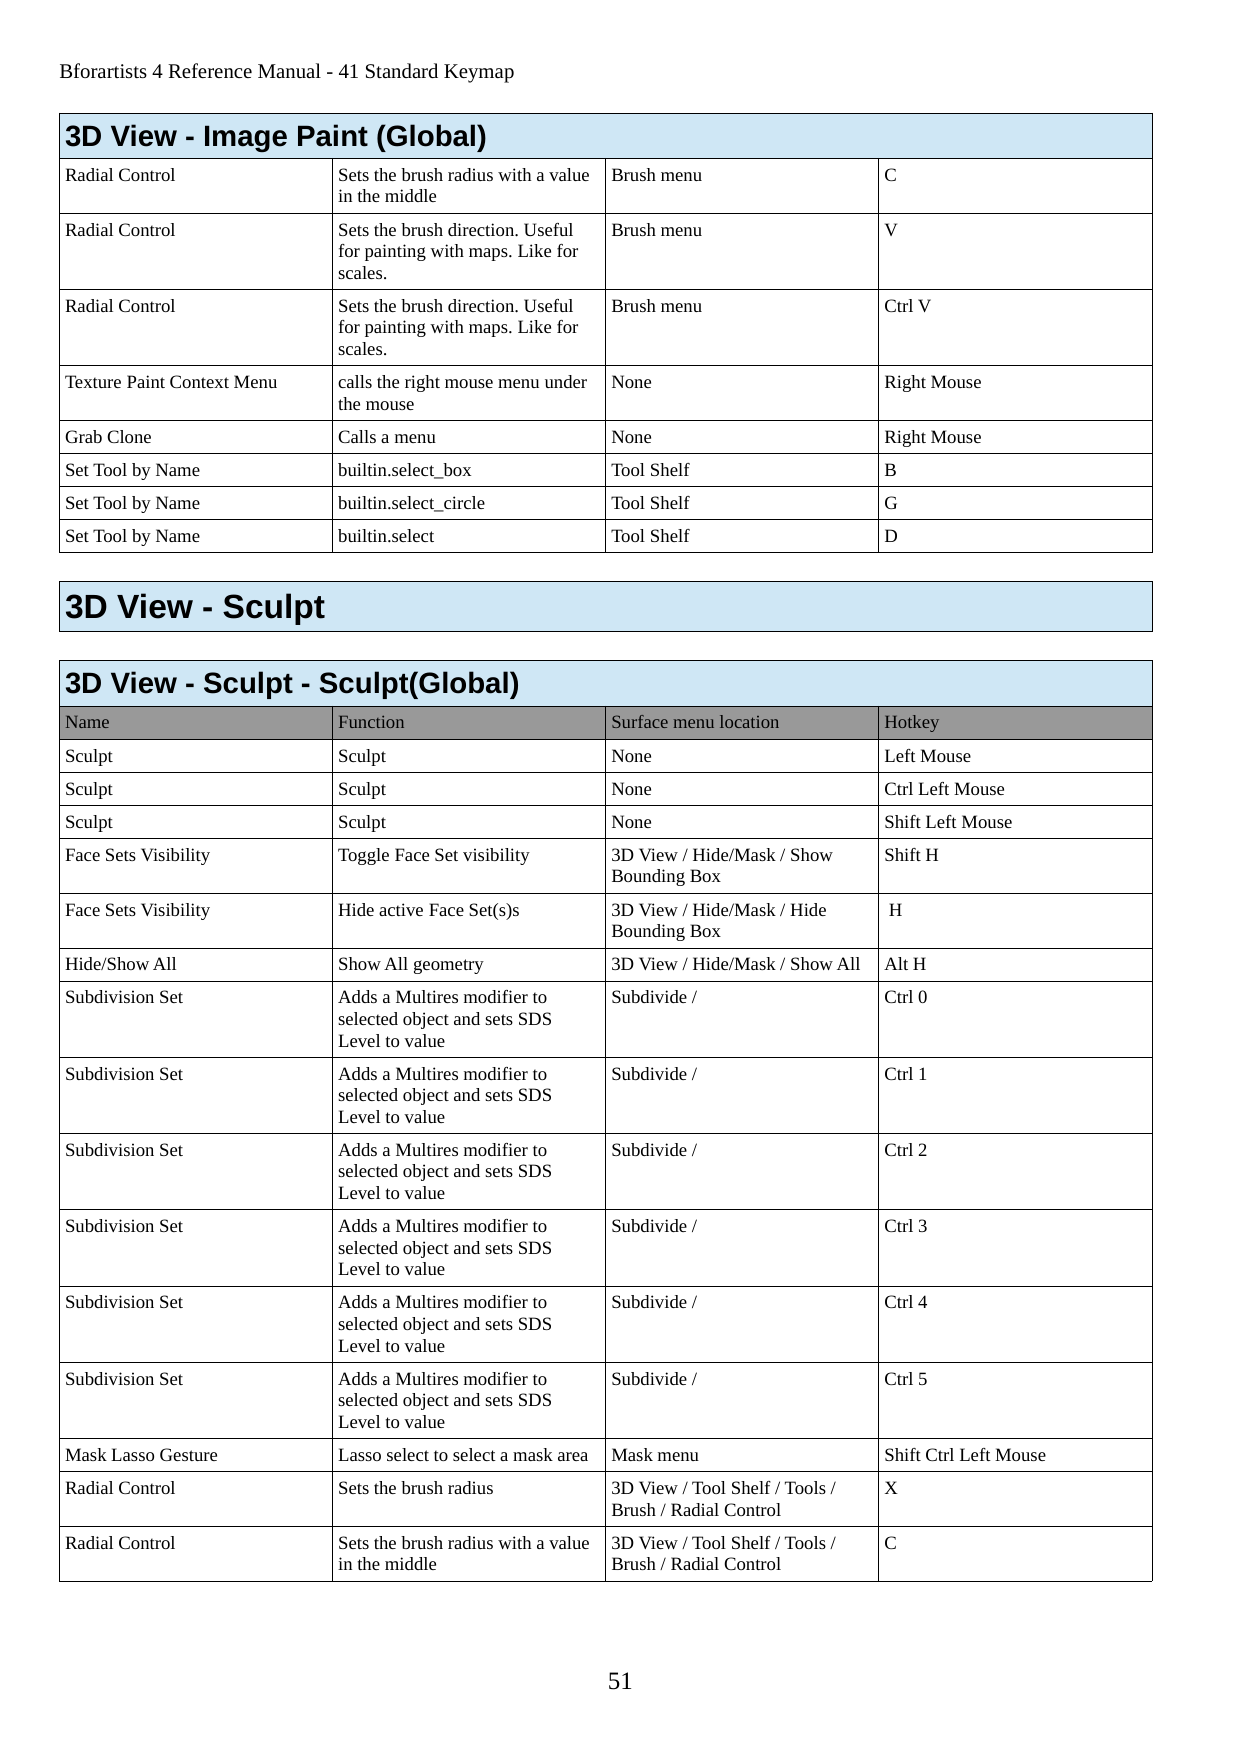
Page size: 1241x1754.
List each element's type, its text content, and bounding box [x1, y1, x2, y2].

table_cell Shift H [879, 839, 1152, 893]
table_cell builtin.select_box [333, 454, 605, 486]
table_cell Name [60, 707, 332, 739]
table_cell None [606, 421, 878, 453]
table_cell Face Sets Visibility [60, 839, 332, 893]
table_cell Adds a Multires modifier to selected object and sets SDS Level to value [333, 1058, 605, 1133]
table_cell Radial Control [60, 214, 332, 289]
table_cell Subdivision Set [60, 1363, 332, 1438]
table_cell Surface menu location [606, 707, 878, 739]
table_cell Lasso select to select a mask area [333, 1439, 605, 1471]
table_cell Grab Clone [60, 421, 332, 453]
table_cell Function [333, 707, 605, 739]
table_cell Right Mouse [879, 421, 1152, 453]
table_cell Subdivision Set [60, 982, 332, 1057]
table_cell Subdivide / [606, 1210, 878, 1286]
table_header 3D View - Sculpt [60, 582, 1152, 631]
table_cell Tool Shelf [606, 487, 878, 519]
table_cell Sets the brush direction. Useful for painting with maps. Like for scales. [333, 290, 605, 365]
table_cell Radial Control [60, 1527, 332, 1581]
table_cell Alt H [879, 949, 1152, 981]
table_cell Subdivide / [606, 982, 878, 1057]
table_cell Sculpt [60, 806, 332, 838]
table_cell Sculpt [333, 740, 605, 772]
table_cell X [879, 1472, 1152, 1526]
table_cell Ctrl 2 [879, 1134, 1152, 1209]
table_cell None [606, 740, 878, 772]
table_cell Sets the brush radius with a value in the middle [333, 1527, 605, 1581]
table_header 3D View - Sculpt - Sculpt(Global) [60, 661, 1152, 706]
table_cell Right Mouse [879, 366, 1152, 420]
table_cell None [606, 806, 878, 838]
table_cell Shift Left Mouse [879, 806, 1152, 838]
table_cell Subdivision Set [60, 1058, 332, 1133]
table_cell Sculpt [60, 740, 332, 772]
table_cell Sculpt [333, 773, 605, 805]
table_cell Mask Lasso Gesture [60, 1439, 332, 1471]
table_cell 3D View / Hide/Mask / Show Bounding Box [606, 839, 878, 893]
table_header 3D View - Image Paint (Global) [60, 114, 1152, 158]
table_cell Sets the brush radius with a value in the middle [333, 159, 605, 213]
table_cell Calls a menu [333, 421, 605, 453]
table_cell G [879, 487, 1152, 519]
table_cell Texture Paint Context Menu [60, 366, 332, 420]
table_cell Sets the brush radius [333, 1472, 605, 1526]
table_cell Sculpt [60, 773, 332, 805]
table_cell Brush menu [606, 290, 878, 365]
table_cell Ctrl 0 [879, 982, 1152, 1057]
table_cell 3D View / Tool Shelf / Tools / Brush / Radial Control [606, 1472, 878, 1526]
table_cell None [606, 366, 878, 420]
table_cell Ctrl 1 [879, 1058, 1152, 1133]
table_cell C [879, 159, 1152, 213]
table_cell None [606, 773, 878, 805]
table_cell 3D View / Hide/Mask / Hide Bounding Box [606, 894, 878, 947]
table_cell Subdivision Set [60, 1210, 332, 1286]
table_cell Tool Shelf [606, 454, 878, 486]
table_cell 3D View / Tool Shelf / Tools / Brush / Radial Control [606, 1527, 878, 1581]
table_cell builtin.select [333, 520, 605, 552]
table_cell Adds a Multires modifier to selected object and sets SDS Level to value [333, 1363, 605, 1438]
table_cell Toggle Face Set visibility [333, 839, 605, 893]
table_cell Brush menu [606, 159, 878, 213]
table_cell Ctrl 5 [879, 1363, 1152, 1438]
table_cell Shift Ctrl Left Mouse [879, 1439, 1152, 1471]
table_cell Sets the brush direction. Useful for painting with maps. Like for scales. [333, 214, 605, 289]
table_cell Left Mouse [879, 740, 1152, 772]
table_cell 3D View / Hide/Mask / Show All [606, 949, 878, 981]
table_cell Subdivide / [606, 1287, 878, 1362]
table_cell Subdivide / [606, 1058, 878, 1133]
table_cell Ctrl 3 [879, 1210, 1152, 1286]
table_cell Ctrl 4 [879, 1287, 1152, 1362]
table_cell Hotkey [879, 707, 1152, 739]
table_cell Show All geometry [333, 949, 605, 981]
table_cell Face Sets Visibility [60, 894, 332, 947]
table_cell Adds a Multires modifier to selected object and sets SDS Level to value [333, 1210, 605, 1286]
table_cell Adds a Multires modifier to selected object and sets SDS Level to value [333, 1287, 605, 1362]
table_cell Radial Control [60, 1472, 332, 1526]
table_cell Ctrl V [879, 290, 1152, 365]
table_cell B [879, 454, 1152, 486]
table_cell Subdivide / [606, 1134, 878, 1209]
table_cell Adds a Multires modifier to selected object and sets SDS Level to value [333, 1134, 605, 1209]
table_cell Subdivision Set [60, 1134, 332, 1209]
table_cell Hide active Face Set(s)s [333, 894, 605, 947]
table_cell calls the right mouse menu under the mouse [333, 366, 605, 420]
table_cell Sculpt [333, 806, 605, 838]
table_cell C [879, 1527, 1152, 1581]
table_cell V [879, 214, 1152, 289]
table_cell Ctrl Left Mouse [879, 773, 1152, 805]
table_cell Set Tool by Name [60, 487, 332, 519]
table_cell Subdivide / [606, 1363, 878, 1438]
table_cell Mask menu [606, 1439, 878, 1471]
table_cell Hide/Show All [60, 949, 332, 981]
table_cell D [879, 520, 1152, 552]
table_cell builtin.select_circle [333, 487, 605, 519]
table_cell Tool Shelf [606, 520, 878, 552]
table_cell Brush menu [606, 214, 878, 289]
table_cell Radial Control [60, 290, 332, 365]
table_cell Set Tool by Name [60, 454, 332, 486]
table_cell Adds a Multires modifier to selected object and sets SDS Level to value [333, 982, 605, 1057]
table_cell H [879, 894, 1152, 947]
table_cell Set Tool by Name [60, 520, 332, 552]
table_cell Radial Control [60, 159, 332, 213]
table_cell Subdivision Set [60, 1287, 332, 1362]
